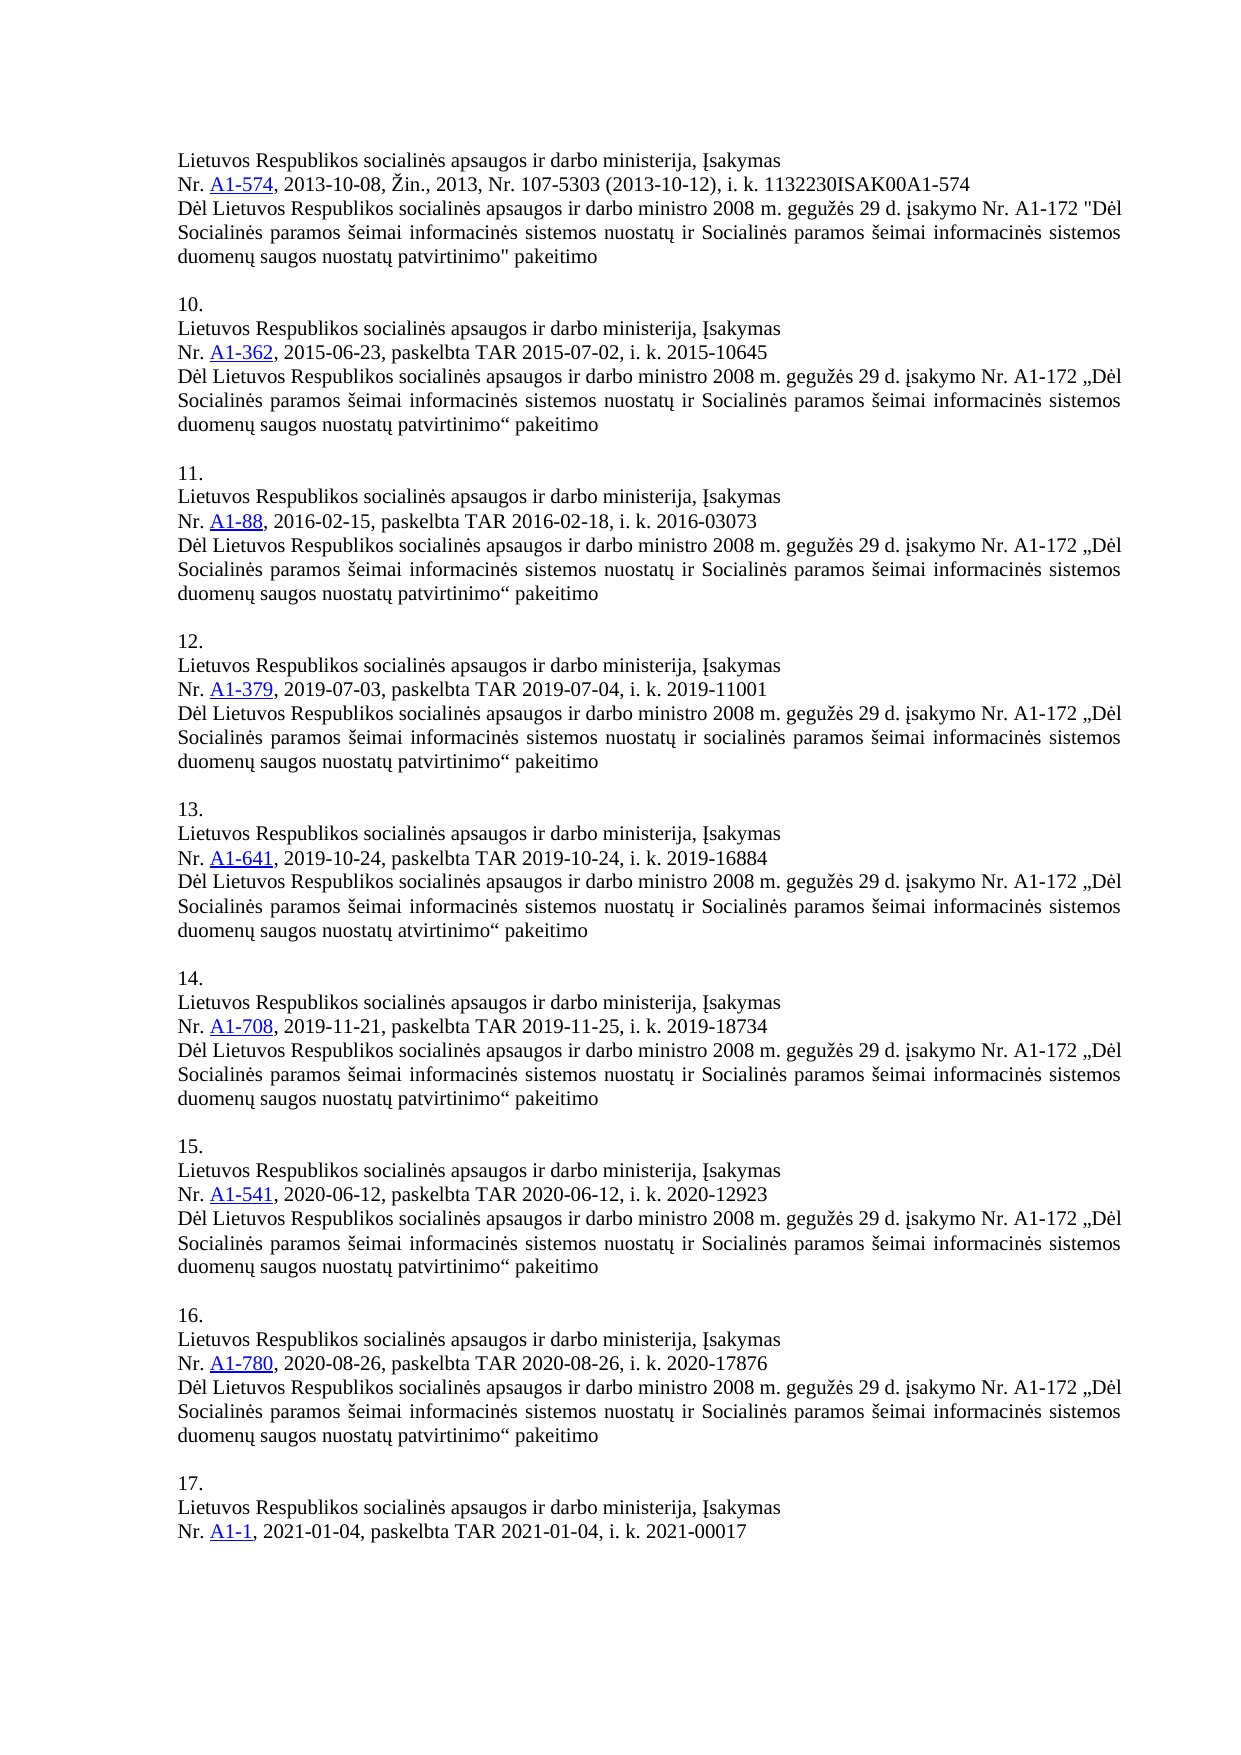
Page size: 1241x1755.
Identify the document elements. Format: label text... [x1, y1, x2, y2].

text 16. [177, 1303, 1122, 1327]
text Lietuvos Respublikos socialinės apsaugos ir darbo ministerija, Įsakymas [177, 990, 1122, 1014]
text Dėl Lietuvos Respublikos socialinės apsaugos ir darbo ministro 2008 m. gegužės 29 d. įsakymo Nr. A1-172 „Dėl Socialinės paramos šeimai informacinės sistemos nuostatų ir Socialinės paramos šeimai informacinės sistemos duomenų saugos nuostatų patvirtinimo“ pakeitimo [177, 1206, 1122, 1278]
text Lietuvos Respublikos socialinės apsaugos ir darbo ministerija, Įsakymas [177, 653, 1122, 677]
text Lietuvos Respublikos socialinės apsaugos ir darbo ministerija, Įsakymas [177, 1327, 1122, 1351]
text Nr. A1-379, 2019-07-03, paskelbta TAR 2019-07-04, i. k. 2019-11001 [177, 677, 1122, 701]
text Dėl Lietuvos Respublikos socialinės apsaugos ir darbo ministro 2008 m. gegužės 29 d. įsakymo Nr. A1-172 "Dėl Socialinės paramos šeimai informacinės sistemos nuostatų ir Socialinės paramos šeimai informacinės sistemos duomenų saugos nuostatų patvirtinimo" pakeitimo [177, 196, 1122, 268]
text Dėl Lietuvos Respublikos socialinės apsaugos ir darbo ministro 2008 m. gegužės 29 d. įsakymo Nr. A1-172 „Dėl Socialinės paramos šeimai informacinės sistemos nuostatų ir Socialinės paramos šeimai informacinės sistemos duomenų saugos nuostatų atvirtinimo“ pakeitimo [177, 869, 1122, 942]
text 13. [177, 797, 1122, 821]
text 12. [177, 629, 1122, 653]
text Nr. A1-574, 2013-10-08, Žin., 2013, Nr. 107-5303 (2013-10-12), i. k. 1132230ISAK00A1-574 [177, 172, 1122, 196]
text 17. [177, 1471, 1122, 1495]
text Nr. A1-362, 2015-06-23, paskelbta TAR 2015-07-02, i. k. 2015-10645 [177, 340, 1122, 364]
text Lietuvos Respublikos socialinės apsaugos ir darbo ministerija, Įsakymas [177, 316, 1122, 340]
text Nr. A1-780, 2020-08-26, paskelbta TAR 2020-08-26, i. k. 2020-17876 [177, 1351, 1122, 1375]
text Dėl Lietuvos Respublikos socialinės apsaugos ir darbo ministro 2008 m. gegužės 29 d. įsakymo Nr. A1-172 „Dėl Socialinės paramos šeimai informacinės sistemos nuostatų ir Socialinės paramos šeimai informacinės sistemos duomenų saugos nuostatų patvirtinimo“ pakeitimo [177, 1375, 1122, 1447]
text Dėl Lietuvos Respublikos socialinės apsaugos ir darbo ministro 2008 m. gegužės 29 d. įsakymo Nr. A1-172 „Dėl Socialinės paramos šeimai informacinės sistemos nuostatų ir socialinės paramos šeimai informacinės sistemos duomenų saugos nuostatų patvirtinimo“ pakeitimo [177, 701, 1122, 773]
text 11. [177, 460, 1122, 484]
text Lietuvos Respublikos socialinės apsaugos ir darbo ministerija, Įsakymas [177, 1495, 1122, 1519]
text Nr. A1-88, 2016-02-15, paskelbta TAR 2016-02-18, i. k. 2016-03073 [177, 508, 1122, 533]
text 14. [177, 966, 1122, 990]
text 15. [177, 1134, 1122, 1158]
text Lietuvos Respublikos socialinės apsaugos ir darbo ministerija, Įsakymas [177, 484, 1122, 508]
text Lietuvos Respublikos socialinės apsaugos ir darbo ministerija, Įsakymas [177, 1158, 1122, 1182]
text Dėl Lietuvos Respublikos socialinės apsaugos ir darbo ministro 2008 m. gegužės 29 d. įsakymo Nr. A1-172 „Dėl Socialinės paramos šeimai informacinės sistemos nuostatų ir Socialinės paramos šeimai informacinės sistemos duomenų saugos nuostatų patvirtinimo“ pakeitimo [177, 533, 1122, 605]
text Lietuvos Respublikos socialinės apsaugos ir darbo ministerija, Įsakymas [177, 148, 1122, 172]
text Nr. A1-541, 2020-06-12, paskelbta TAR 2020-06-12, i. k. 2020-12923 [177, 1182, 1122, 1206]
text Nr. A1-708, 2019-11-21, paskelbta TAR 2019-11-25, i. k. 2019-18734 [177, 1014, 1122, 1038]
text Dėl Lietuvos Respublikos socialinės apsaugos ir darbo ministro 2008 m. gegužės 29 d. įsakymo Nr. A1-172 „Dėl Socialinės paramos šeimai informacinės sistemos nuostatų ir Socialinės paramos šeimai informacinės sistemos duomenų saugos nuostatų patvirtinimo“ pakeitimo [177, 364, 1122, 436]
text Nr. A1-641, 2019-10-24, paskelbta TAR 2019-10-24, i. k. 2019-16884 [177, 845, 1122, 869]
text Dėl Lietuvos Respublikos socialinės apsaugos ir darbo ministro 2008 m. gegužės 29 d. įsakymo Nr. A1-172 „Dėl Socialinės paramos šeimai informacinės sistemos nuostatų ir Socialinės paramos šeimai informacinės sistemos duomenų saugos nuostatų patvirtinimo“ pakeitimo [177, 1038, 1122, 1110]
text 10. [177, 292, 1122, 316]
text Nr. A1-1, 2021-01-04, paskelbta TAR 2021-01-04, i. k. 2021-00017 [177, 1519, 1122, 1543]
text Lietuvos Respublikos socialinės apsaugos ir darbo ministerija, Įsakymas [177, 821, 1122, 845]
